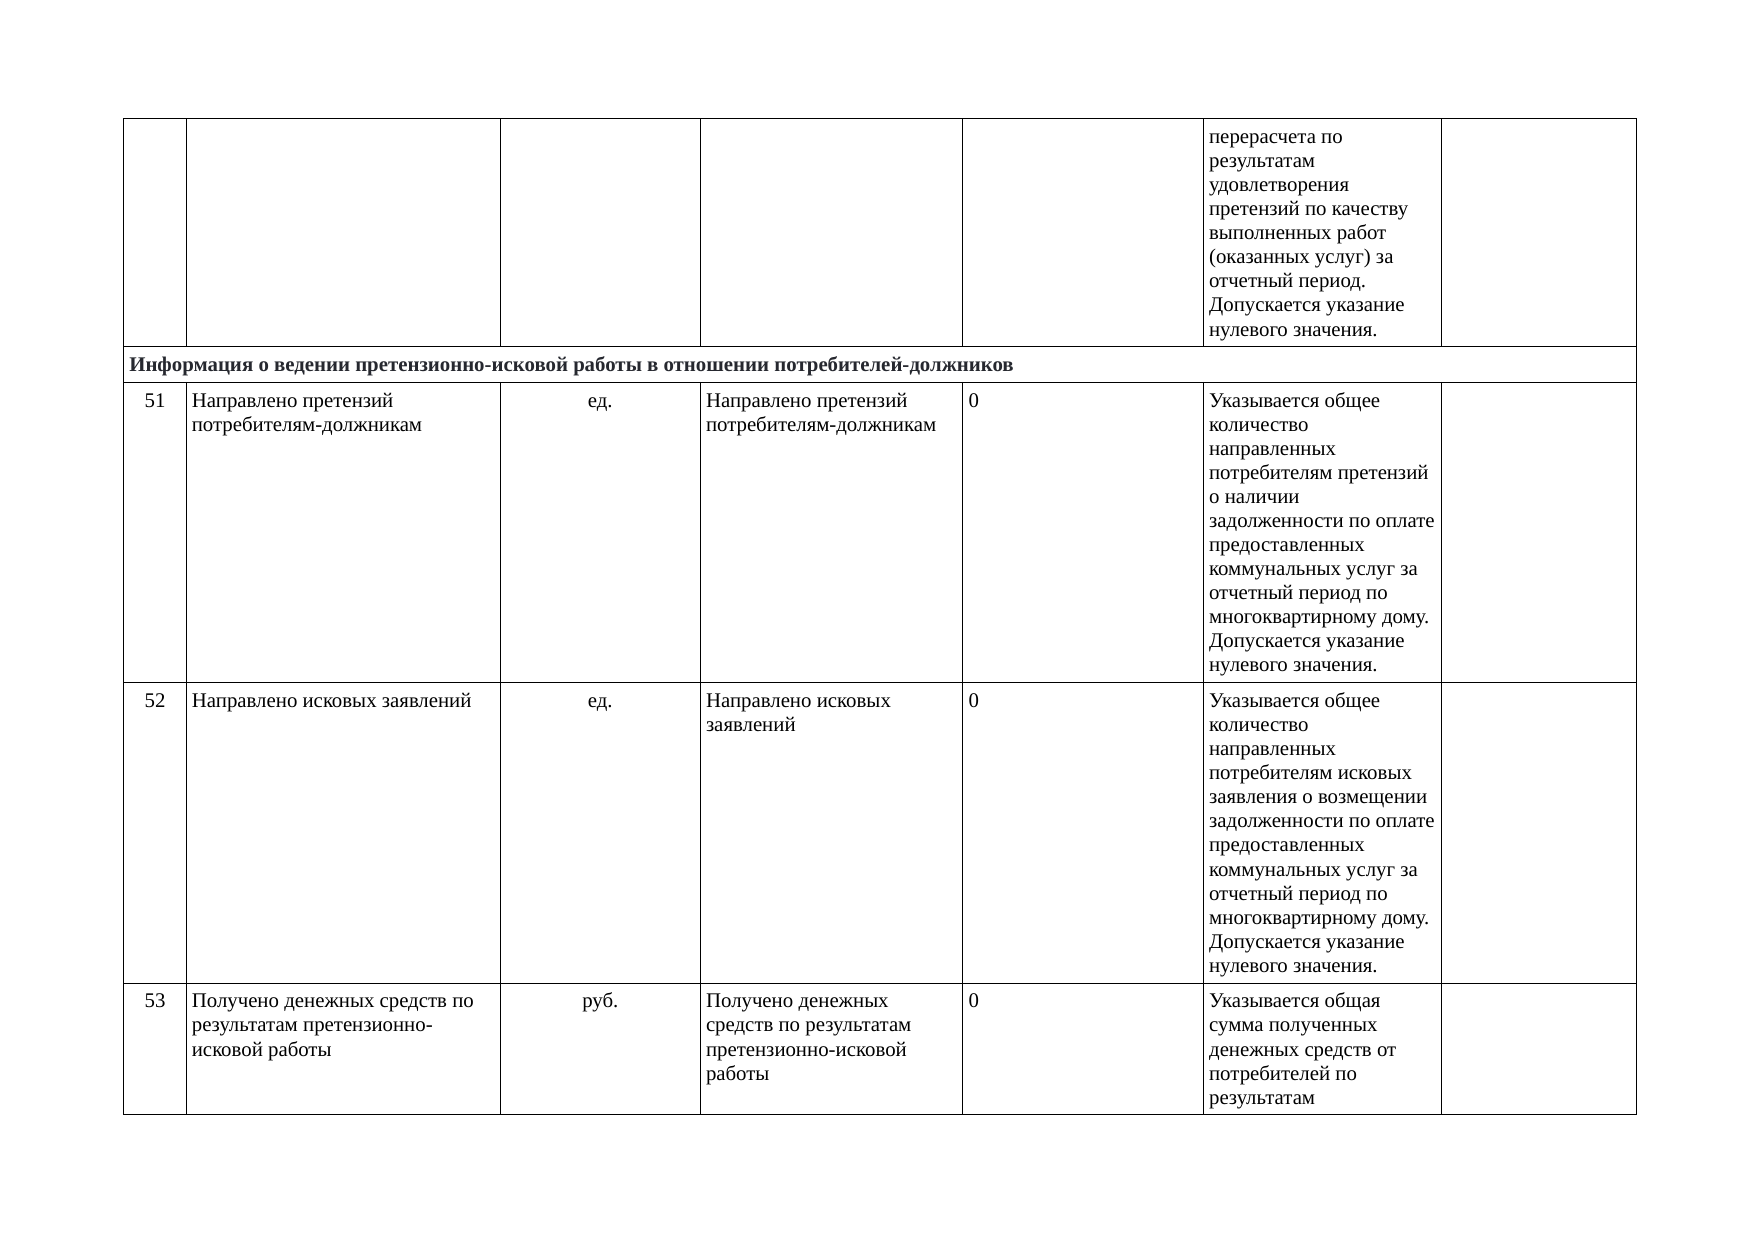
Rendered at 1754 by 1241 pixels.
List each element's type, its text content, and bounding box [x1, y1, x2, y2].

table_cell Указывается общее количество направленных потребителям исковых заявления о возмещении задолженности по оплате предоставленных коммунальных услуг за отчетный период по многоквартирному дому. Допускается указание нулевого значения. [1204, 683, 1441, 982]
table_cell 52 [124, 683, 186, 982]
table_cell [187, 119, 500, 346]
table_cell [1442, 119, 1636, 346]
table_cell [963, 119, 1203, 346]
table_cell Указывается общее количество направленных потребителям претензий о наличии задолженности по оплате предоставленных коммунальных услуг за отчетный период по многоквартирному дому. Допускается указание нулевого значения. [1204, 383, 1441, 682]
table_cell 0 [963, 984, 1203, 1114]
table_cell Указывается общая сумма полученных денежных средств от потребителей по результатам [1204, 984, 1441, 1114]
table_cell Направлено претензий потребителям-должникам [187, 383, 500, 682]
table_cell [501, 119, 700, 346]
table_cell [124, 119, 186, 346]
table_cell Направлено претензий потребителям-должникам [701, 383, 962, 682]
table_cell [1442, 383, 1636, 682]
table_cell Получено денежных средств по результатам претензионно-исковой работы [187, 984, 500, 1114]
table_cell ед. [501, 683, 700, 982]
table_cell 51 [124, 383, 186, 682]
table_cell 53 [124, 984, 186, 1114]
table_cell Направлено исковых заявлений [701, 683, 962, 982]
table_cell Получено денежных средств по результатам претензионно-исковой работы [701, 984, 962, 1114]
table_cell [1442, 683, 1636, 982]
table_cell руб. [501, 984, 700, 1114]
table_cell [701, 119, 962, 346]
table_cell перерасчета по результатам удовлетворения претензий по качеству выполненных работ (оказанных услуг) за отчетный период. Допускается указание нулевого значения. [1204, 119, 1441, 346]
table_cell [1442, 984, 1636, 1114]
table_cell 0 [963, 683, 1203, 982]
table_cell Направлено исковых заявлений [187, 683, 500, 982]
table_cell Информация о ведении претензионно-исковой работы в отношении потребителей-должников [124, 347, 1636, 382]
table_cell 0 [963, 383, 1203, 682]
table_cell ед. [501, 383, 700, 682]
